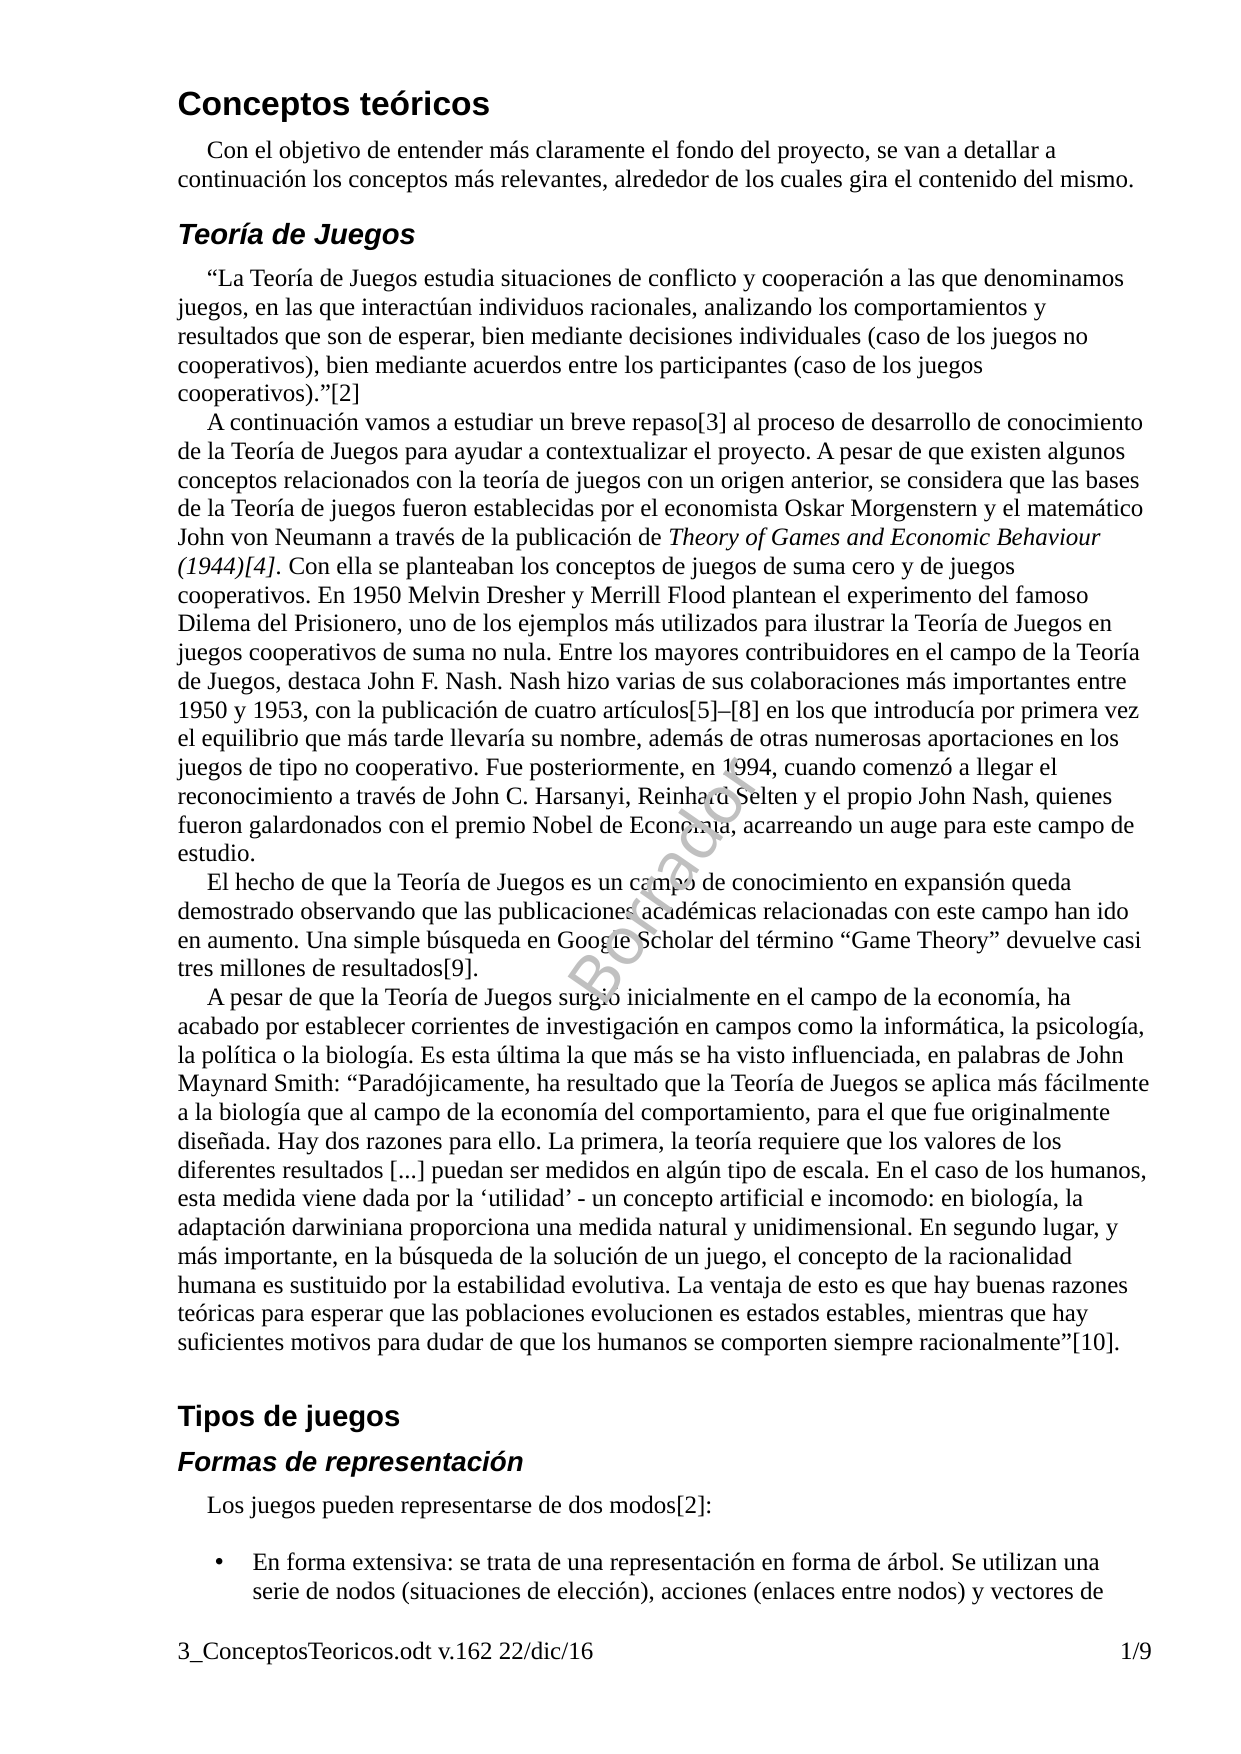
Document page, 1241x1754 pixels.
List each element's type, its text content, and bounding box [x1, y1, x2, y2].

subtitle Teoría de Juegos [177, 217, 1152, 251]
text Los juegos pueden representarse de dos modos[2]⁠: [177, 1490, 1152, 1519]
text A continuación vamos a estudiar un breve repaso[3]⁠ al proceso de desarrollo de conocimiento de la Teoría de Juegos para ayudar a contextualizar el proyecto. A pesar de que existen algunos conceptos relacionados con la teoría de juegos con un origen anterior, se considera que las bases de la Teoría de juegos fueron establecidas por el economista Oskar Morgenstern y el matemático John von Neumann a través de la publicación de Theory of Games and Economic Behaviour (1944)[4]⁠. Con ella se planteaban los conceptos de juegos de suma cero y de juegos cooperativos. En 1950 Melvin Dresher y Merrill Flood plantean el experimento del famoso Dilema del Prisionero, uno de los ejemplos más utilizados para ilustrar la Teoría de Juegos en juegos cooperativos de suma no nula. Entre los mayores contribuidores en el campo de la Teoría de Juegos, destaca John F. Nash. Nash hizo varias de sus colaboraciones más importantes entre 1950 y 1953, con la publicación de cuatro artículos[5]–[8]⁠ en los que introducía por primera vez el equilibrio que más tarde llevaría su nombre, además de otras numerosas aportaciones en los juegos de tipo no cooperativo. Fue posteriormente, en 1994, cuando comenzó a llegar el reconocimiento a través de John C. Harsanyi, Reinhard Selten y el propio John Nash, quienes fueron galardonados con el premio Nobel de Economía, acarreando un auge para este campo de estudio. [177, 407, 1152, 867]
text “La Teoría de Juegos estudia situaciones de conflicto y cooperación a las que denominamos juegos, en las que interactúan individuos racionales, analizando los comportamientos y resultados que son de esperar, bien mediante decisiones individuales (caso de los juegos no cooperativos), bien mediante acuerdos entre los participantes (caso de los juegos cooperativos).”[2]⁠ [177, 263, 1152, 407]
subtitle Formas de representación [177, 1446, 1152, 1477]
list En forma extensiva: se trata de una representación en forma de árbol. Se utilizan una serie de nodos (situaciones de elección), acciones (enlaces entre nodos) y vectores de [215, 1547, 1152, 1605]
text A pesar de que la Teoría de Juegos surgió inicialmente en el campo de la economía, ha acabado por establecer corrientes de investigación en campos como la informática, la psicología, la política o la biología. Es esta última la que más se ha visto influenciada, en palabras de John Maynard Smith: “Paradójicamente, ha resultado que la Teoría de Juegos se aplica más fácilmente a la biología que al campo de la economía del comportamiento, para el que fue originalmente diseñada. Hay dos razones para ello. La primera, la teoría requiere que los valores de los diferentes resultados [...] puedan ser medidos en algún tipo de escala. En el caso de los humanos, esta medida viene dada por la ‘utilidad’ - un concepto artificial e incomodo: en biología, la adaptación darwiniana proporciona una medida natural y unidimensional. En segundo lugar, y más importante, en la búsqueda de la solución de un juego, el concepto de la racionalidad humana es sustituido por la estabilidad evolutiva. La ventaja de esto es que hay buenas razones teóricas para esperar que las poblaciones evolucionen es estados estables, mientras que hay suficientes motivos para dudar de que los humanos se comporten siempre racionalmente”[10]⁠. [177, 982, 1152, 1356]
subtitle Tipos de juegos [177, 1399, 1152, 1433]
subtitle Conceptos teóricos [177, 84, 1152, 122]
text El hecho de que la Teoría de Juegos es un campo de conocimiento en expansión queda demostrado observando que las publicaciones académicas relacionadas con este campo han ido en aumento. Una simple búsqueda en Google Scholar del término “Game Theory” devuelve casi tres millones de resultados[9]⁠. [177, 867, 1152, 982]
text Con el objetivo de entender más claramente el fondo del proyecto, se van a detallar a continuación los conceptos más relevantes, alrededor de los cuales gira el contenido del mismo. [177, 135, 1152, 192]
